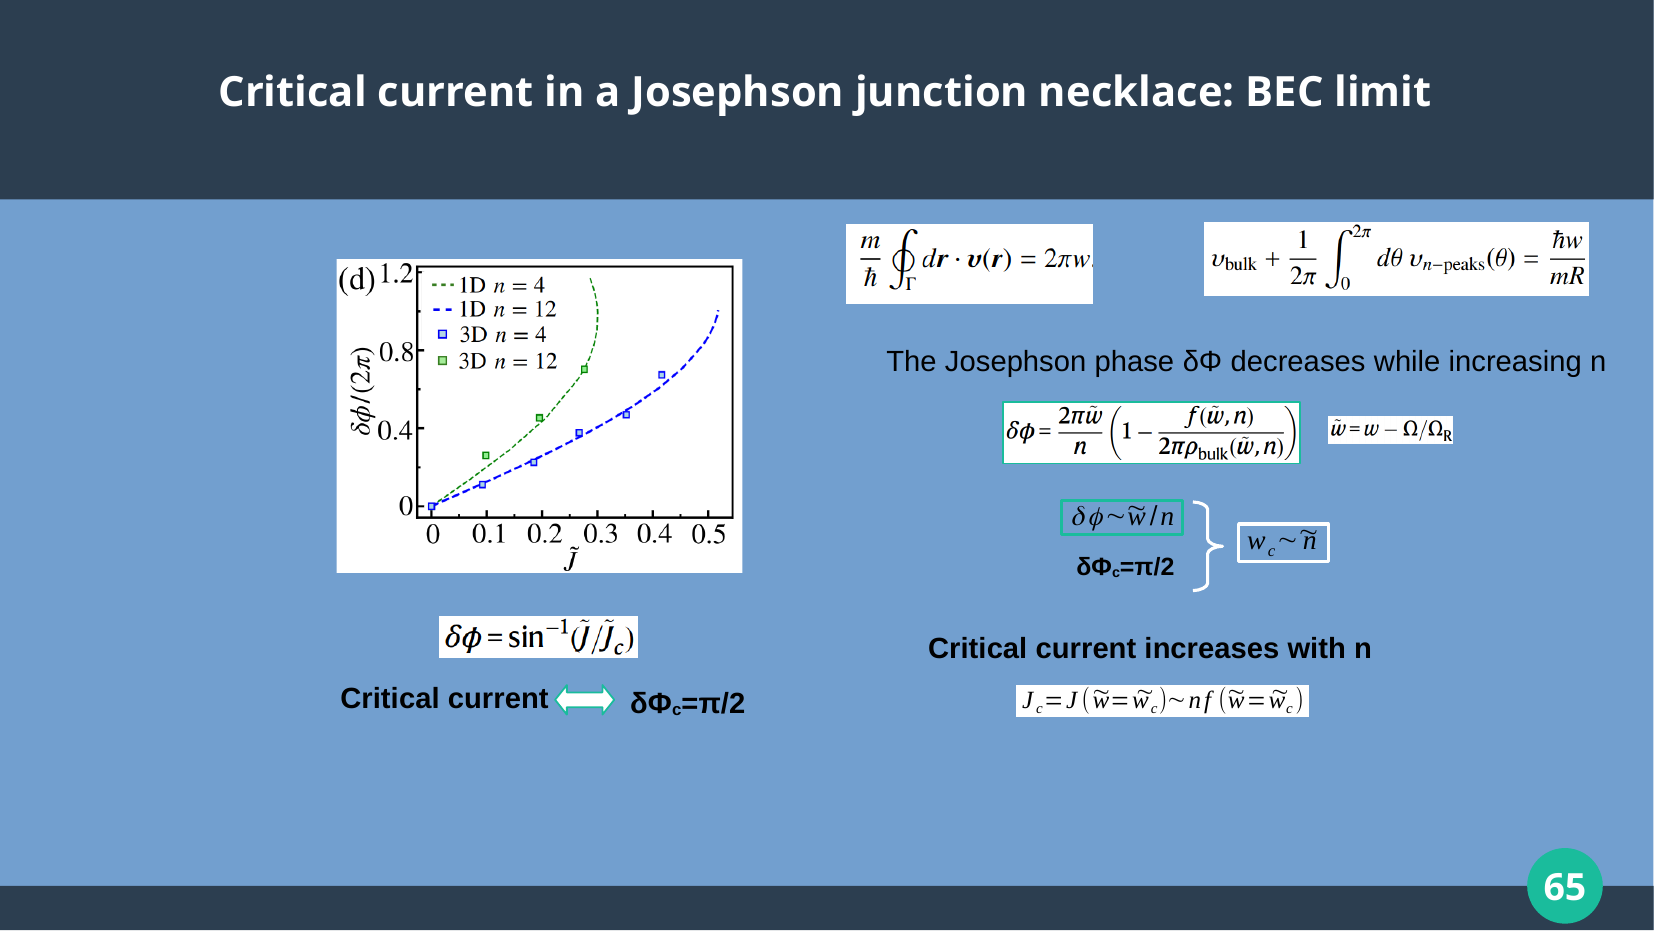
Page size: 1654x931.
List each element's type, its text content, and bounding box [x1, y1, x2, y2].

chart [1015, 685, 1310, 717]
text_box δΦc=π/2 [610, 679, 774, 727]
text_box Critical current increases with n [883, 617, 1418, 680]
text_box The Josephson phase δΦ decreases while increasing n [871, 307, 1654, 415]
picture [439, 616, 638, 659]
title Critical current in a Josephson junction necklace: BEC limit [218, 31, 1495, 150]
chart [1240, 525, 1327, 560]
text_box [555, 685, 610, 715]
text_box Critical current [322, 667, 567, 729]
picture [1328, 416, 1453, 444]
text_box δΦc=π/2 [1047, 543, 1211, 591]
picture [846, 224, 1093, 304]
chart [1062, 501, 1182, 534]
picture [1003, 403, 1300, 463]
picture [336, 259, 743, 573]
picture [1204, 222, 1589, 296]
text_box δΦc=π/2 [1203, 553, 1211, 591]
